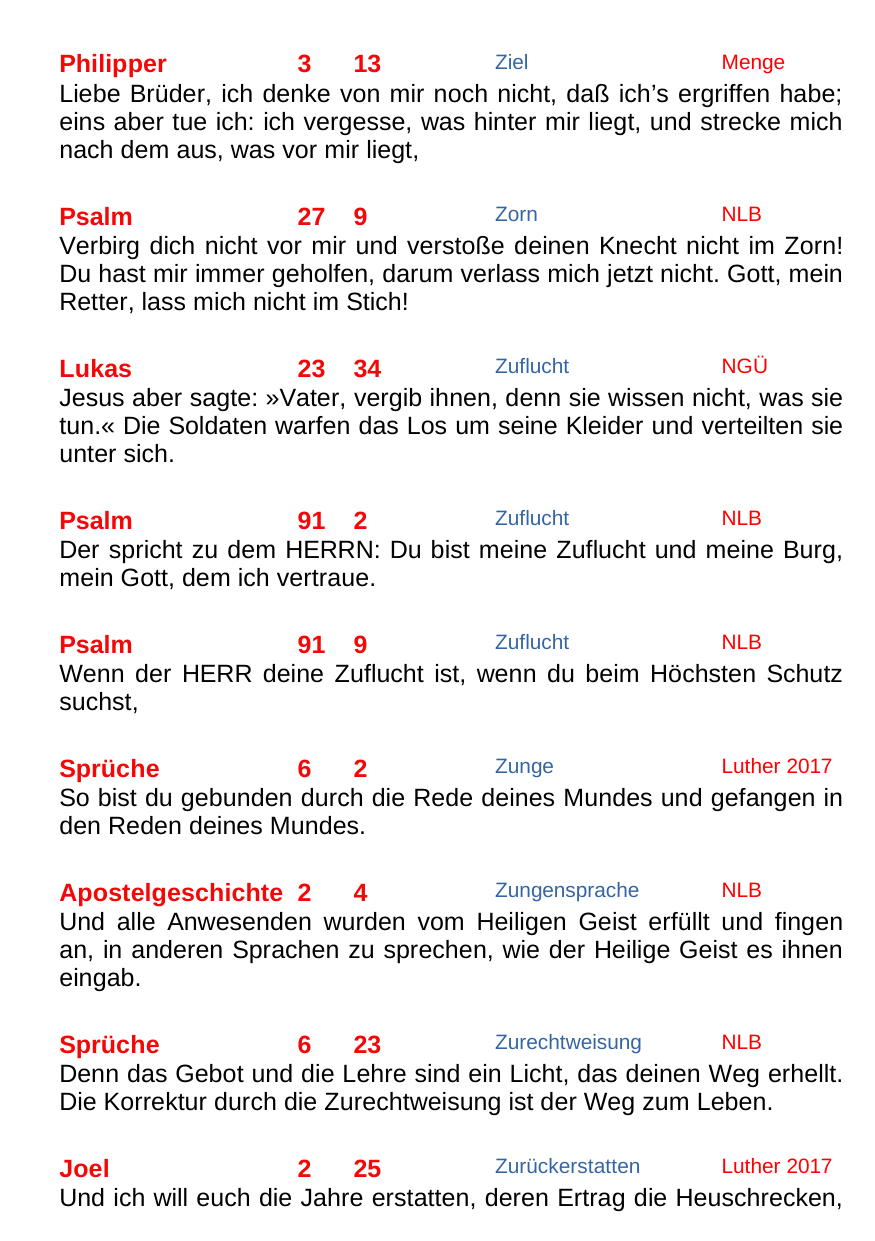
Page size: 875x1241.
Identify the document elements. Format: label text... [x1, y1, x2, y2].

table_cell 25 [353, 1155, 427, 1184]
table_cell Zuflucht [495, 355, 677, 384]
table_cell [342, 355, 353, 384]
table_cell [427, 631, 495, 660]
table_cell Der spricht zu dem HERRN: Du bist meine Zuflucht und meine Burg, mein Gott, dem ich vertraue. [59, 536, 844, 592]
table_cell 27 [298, 203, 342, 232]
table_cell Philipper [59, 50, 297, 80]
table_cell NLB [721, 631, 842, 660]
table_cell 13 [353, 50, 427, 80]
table_cell So bist du gebunden durch die Rede deines Mundes und gefangen in den Reden deines Mundes. [59, 784, 844, 840]
table_cell [427, 355, 495, 384]
table_cell NLB [721, 1031, 842, 1060]
table_cell 91 [298, 507, 342, 536]
table_cell Zurückerstatten [495, 1155, 677, 1184]
table_cell [427, 879, 495, 908]
table_cell [677, 1155, 721, 1184]
table_cell Zorn [495, 203, 677, 232]
table_cell [59, 1116, 844, 1155]
table_cell [427, 203, 495, 232]
table_cell Ziel [495, 50, 677, 80]
table_cell [59, 716, 844, 755]
table_cell Zuflucht [495, 507, 677, 536]
table_cell [677, 879, 721, 908]
table_cell [677, 631, 721, 660]
table_cell [677, 507, 721, 536]
table_cell Luther 2017 [721, 755, 842, 784]
table_cell [342, 1155, 353, 1184]
table_cell [677, 355, 721, 384]
table_cell Psalm [59, 507, 297, 536]
table_cell Sprüche [59, 755, 297, 784]
table_cell [59, 468, 844, 507]
table_cell [59, 12, 844, 50]
table_cell 9 [353, 203, 427, 232]
table_cell Zunge [495, 755, 677, 784]
table_cell Menge [721, 50, 842, 80]
table_cell NLB [721, 507, 842, 536]
table_cell Jesus aber sagte: »Vater, vergib ihnen, denn sie wissen nicht, was sie tun.« Die Soldaten warfen das Los um seine Kleider und verteilten sie unter sich. [59, 384, 844, 468]
table_cell Zungensprache [495, 879, 677, 908]
table_cell [342, 631, 353, 660]
table_cell [427, 507, 495, 536]
table_cell Und ich will euch die Jahre erstatten, deren Ertrag die Heuschrecken, [59, 1184, 844, 1214]
table_cell Lukas [59, 355, 297, 384]
table_cell Liebe Brüder, ich denke von mir noch nicht, daß ich’s ergriffen habe; eins aber tue ich: ich vergesse, was hinter mir liegt, und strecke mich nach dem aus, was vor mir liegt, [59, 80, 844, 164]
table_cell Joel [59, 1155, 297, 1184]
table_cell Denn das Gebot und die Lehre sind ein Licht, das deinen Weg erhellt. Die Korrektur durch die Zurechtweisung ist der Weg zum Leben. [59, 1060, 844, 1116]
table_cell Und alle Anwesenden wurden vom Heiligen Geist erfüllt und fingen an, in anderen Sprachen zu sprechen, wie der Heilige Geist es ihnen eingab. [59, 908, 844, 992]
table_cell [342, 879, 353, 908]
table_cell 2 [353, 507, 427, 536]
table_cell NGÜ [721, 355, 842, 384]
table_cell NLB [721, 203, 842, 232]
table_cell 3 [298, 50, 342, 80]
table_cell [677, 50, 721, 80]
table_cell [427, 1155, 495, 1184]
table_cell [342, 203, 353, 232]
table_cell Sprüche [59, 1031, 297, 1060]
table_cell [677, 203, 721, 232]
table_cell [427, 755, 495, 784]
table_cell Psalm [59, 203, 297, 232]
table_cell 9 [353, 631, 427, 660]
table_cell Wenn der HERR deine Zuflucht ist, wenn du beim Höchsten Schutz suchst, [59, 660, 844, 716]
table_cell 23 [353, 1031, 427, 1060]
table_cell 6 [298, 1031, 342, 1060]
table_cell [59, 164, 844, 202]
table_cell [342, 507, 353, 536]
table_cell [427, 50, 495, 80]
table_cell Luther 2017 [721, 1155, 842, 1184]
table_cell Zuflucht [495, 631, 677, 660]
table_cell 23 [298, 355, 342, 384]
table_cell 4 [353, 879, 427, 908]
table_cell [427, 1031, 495, 1060]
table_cell Psalm [59, 631, 297, 660]
table_cell Apostelgeschichte [59, 879, 297, 908]
table_cell NLB [721, 879, 842, 908]
table_cell [677, 755, 721, 784]
table_cell [342, 755, 353, 784]
table_cell 2 [298, 879, 342, 908]
table_cell [59, 592, 844, 631]
table_cell 91 [298, 631, 342, 660]
table_cell 2 [353, 755, 427, 784]
table_cell [342, 50, 353, 80]
table_cell [59, 316, 844, 354]
table_cell Verbirg dich nicht vor mir und verstoße deinen Knecht nicht im Zorn! Du hast mir immer geholfen, darum verlass mich jetzt nicht. Gott, mein Retter, lass mich nicht im Stich! [59, 232, 844, 316]
table_cell 2 [298, 1155, 342, 1184]
table_cell [59, 992, 844, 1031]
table_cell Zurechtweisung [495, 1031, 677, 1060]
table_cell 34 [353, 355, 427, 384]
table_cell [59, 840, 844, 879]
table_cell [342, 1031, 353, 1060]
table_cell [677, 1031, 721, 1060]
table_cell 6 [298, 755, 342, 784]
